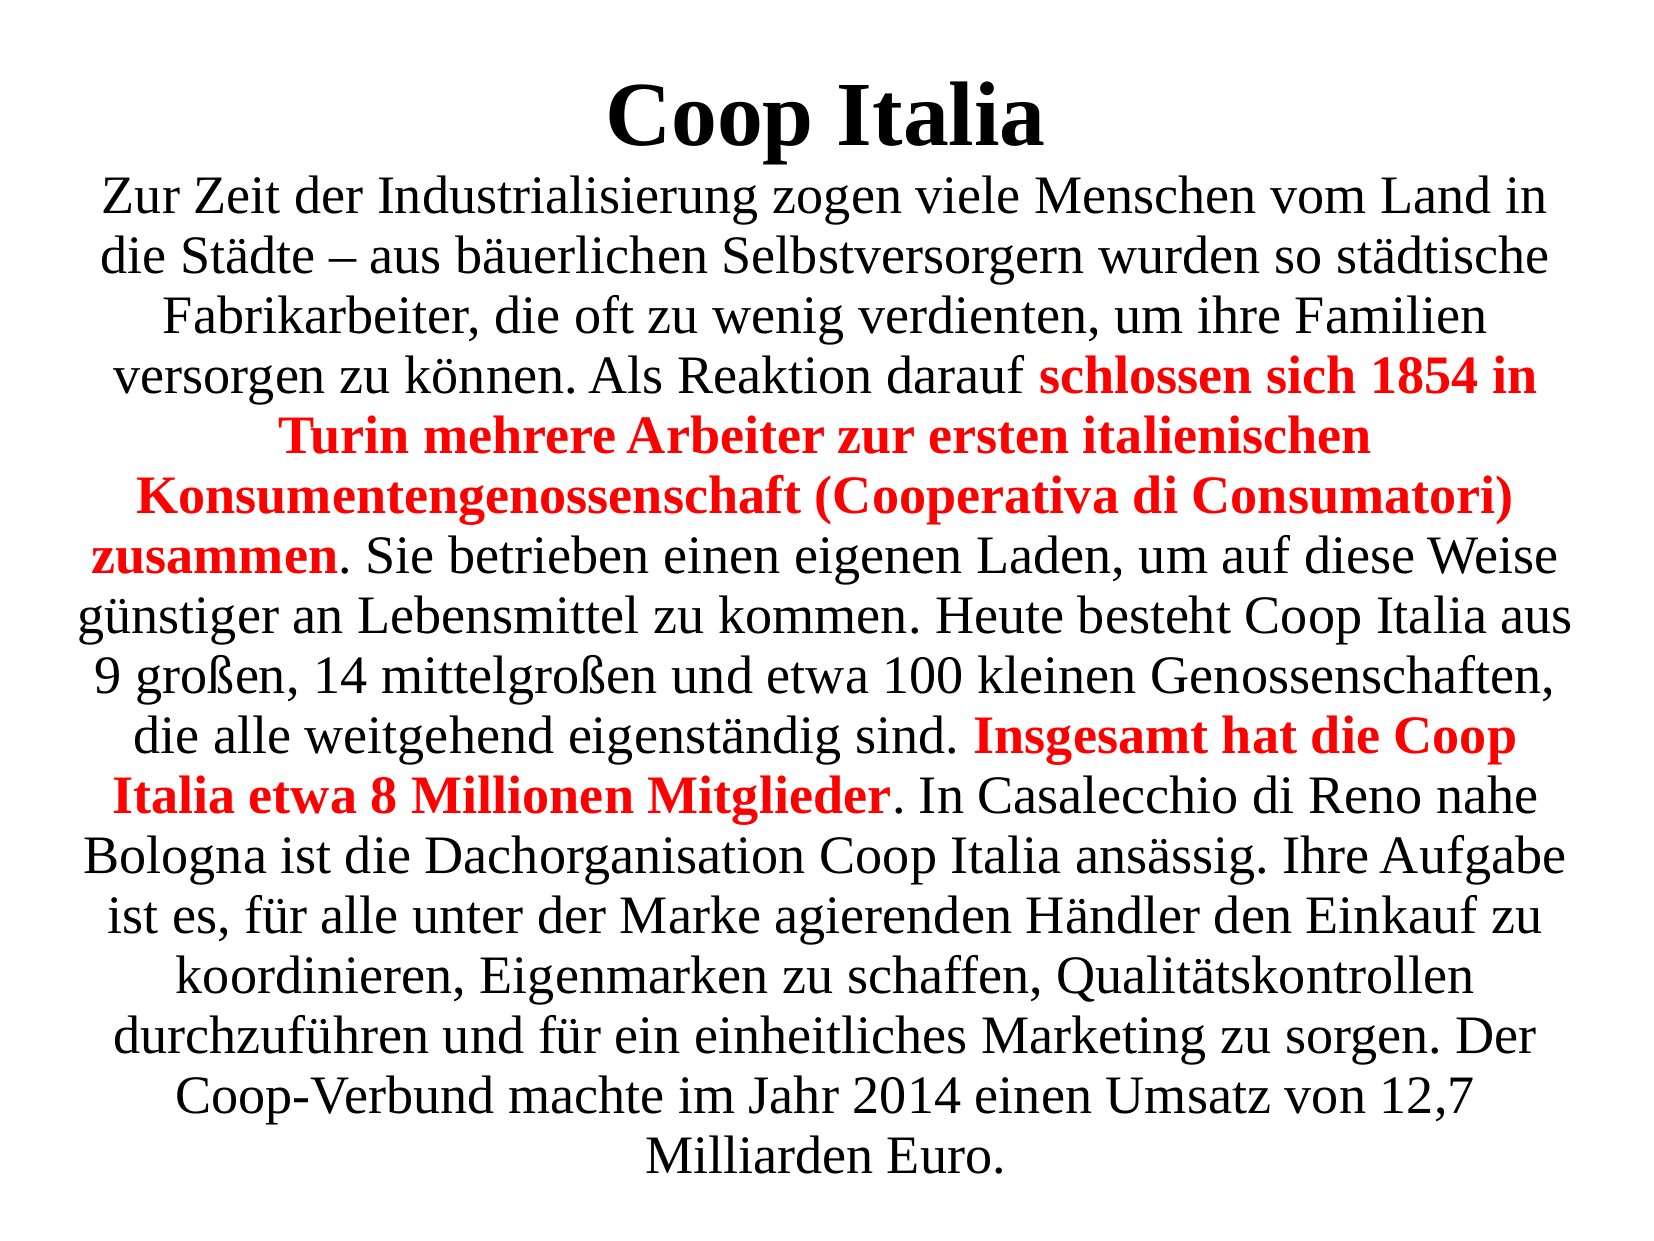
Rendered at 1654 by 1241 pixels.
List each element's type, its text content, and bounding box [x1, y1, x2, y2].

text_box Coop Italia Zur Zeit der Industrialisierung zogen viele Menschen vom Land in die Städte – aus bäuerlichen Selbstversorgern wurden so städtische Fabrikarbeiter, die oft zu wenig verdienten, um ihre Familien versorgen zu können. Als Reaktion darauf schlossen sich 1854 in Turin mehrere Arbeiter zur ersten italienischen Konsumentengenossenschaft (Cooperativa di Consumatori) zusammen. Sie betrieben einen eigenen Laden, um auf diese Weise günstiger an Lebensmittel zu kommen. Heute besteht Coop Italia aus 9 großen, 14 mittelgroßen und etwa 100 kleinen Genossenschaften, die alle weitgehend eigenständig sind. Insgesamt hat die Coop Italia etwa 8 Millionen Mitglieder. In Casalecchio di Reno nahe Bologna ist die Dachorganisation Coop Italia ansässig. Ihre Aufgabe ist es, für alle unter der Marke agierenden Händler den Einkauf zu koordinieren, Eigenmarken zu schaffen, Qualitätskontrollen durchzuführen und für ein einheitliches Marketing zu sorgen. Der Coop-Verbund machte im Jahr 2014 einen Umsatz von 12,7 Milliarden Euro. [62, 56, 1611, 1197]
